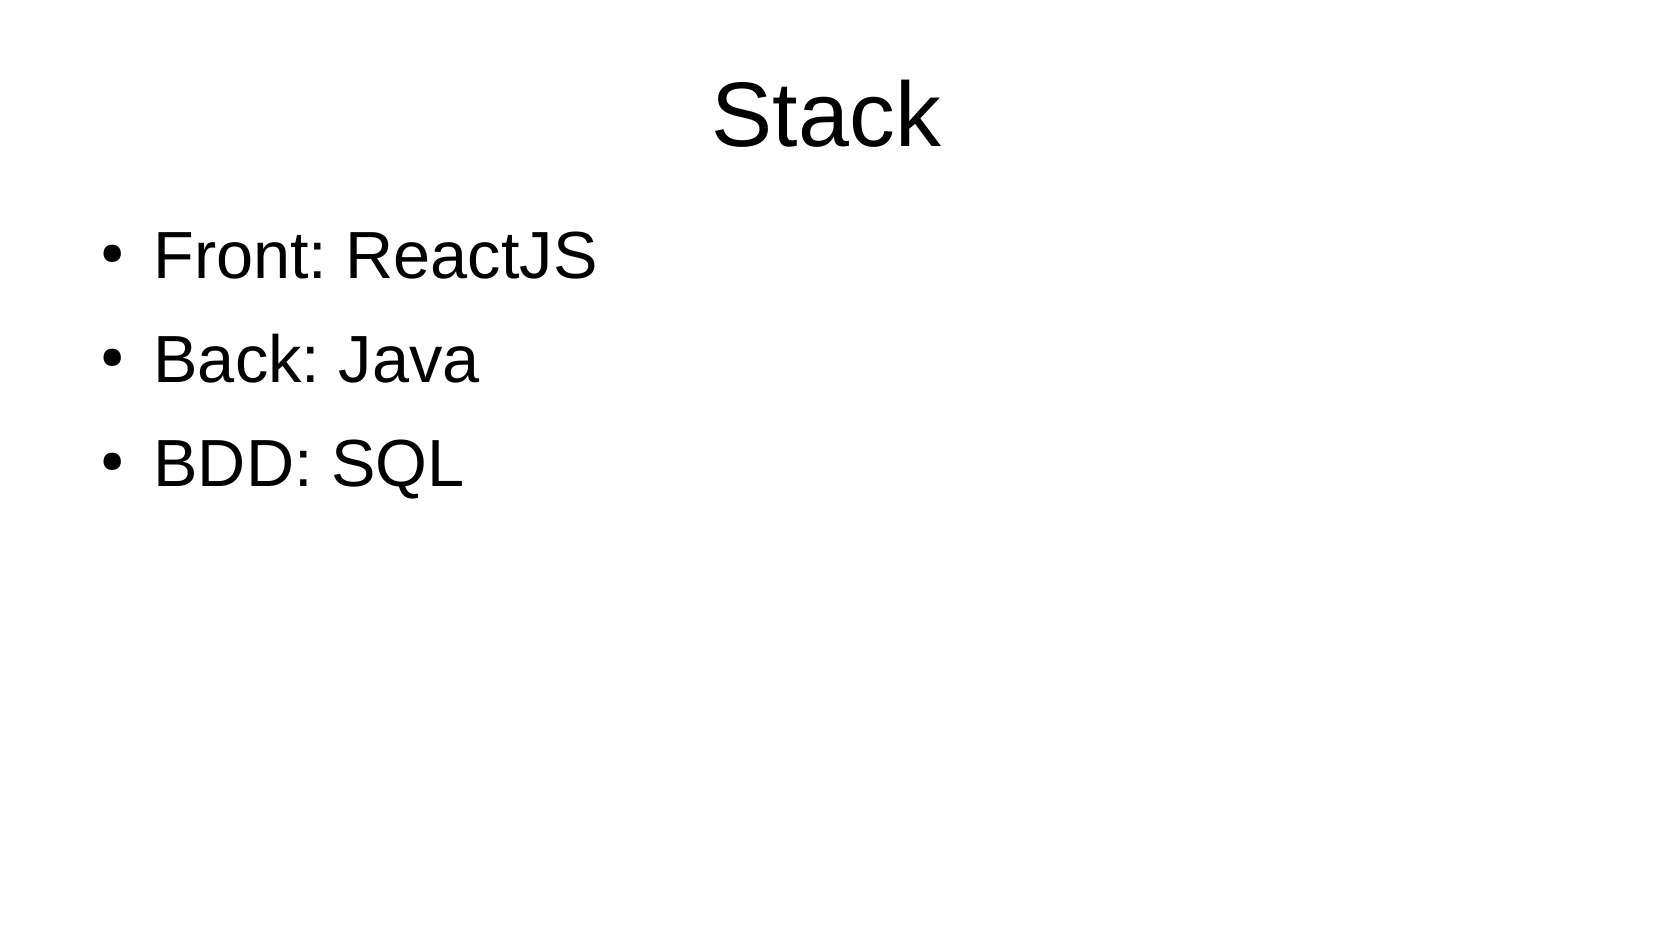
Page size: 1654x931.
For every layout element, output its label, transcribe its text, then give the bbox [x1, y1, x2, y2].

list Front: ReactJS Back: Java BDD: SQL [82, 217, 1571, 758]
title Stack [82, 37, 1571, 193]
